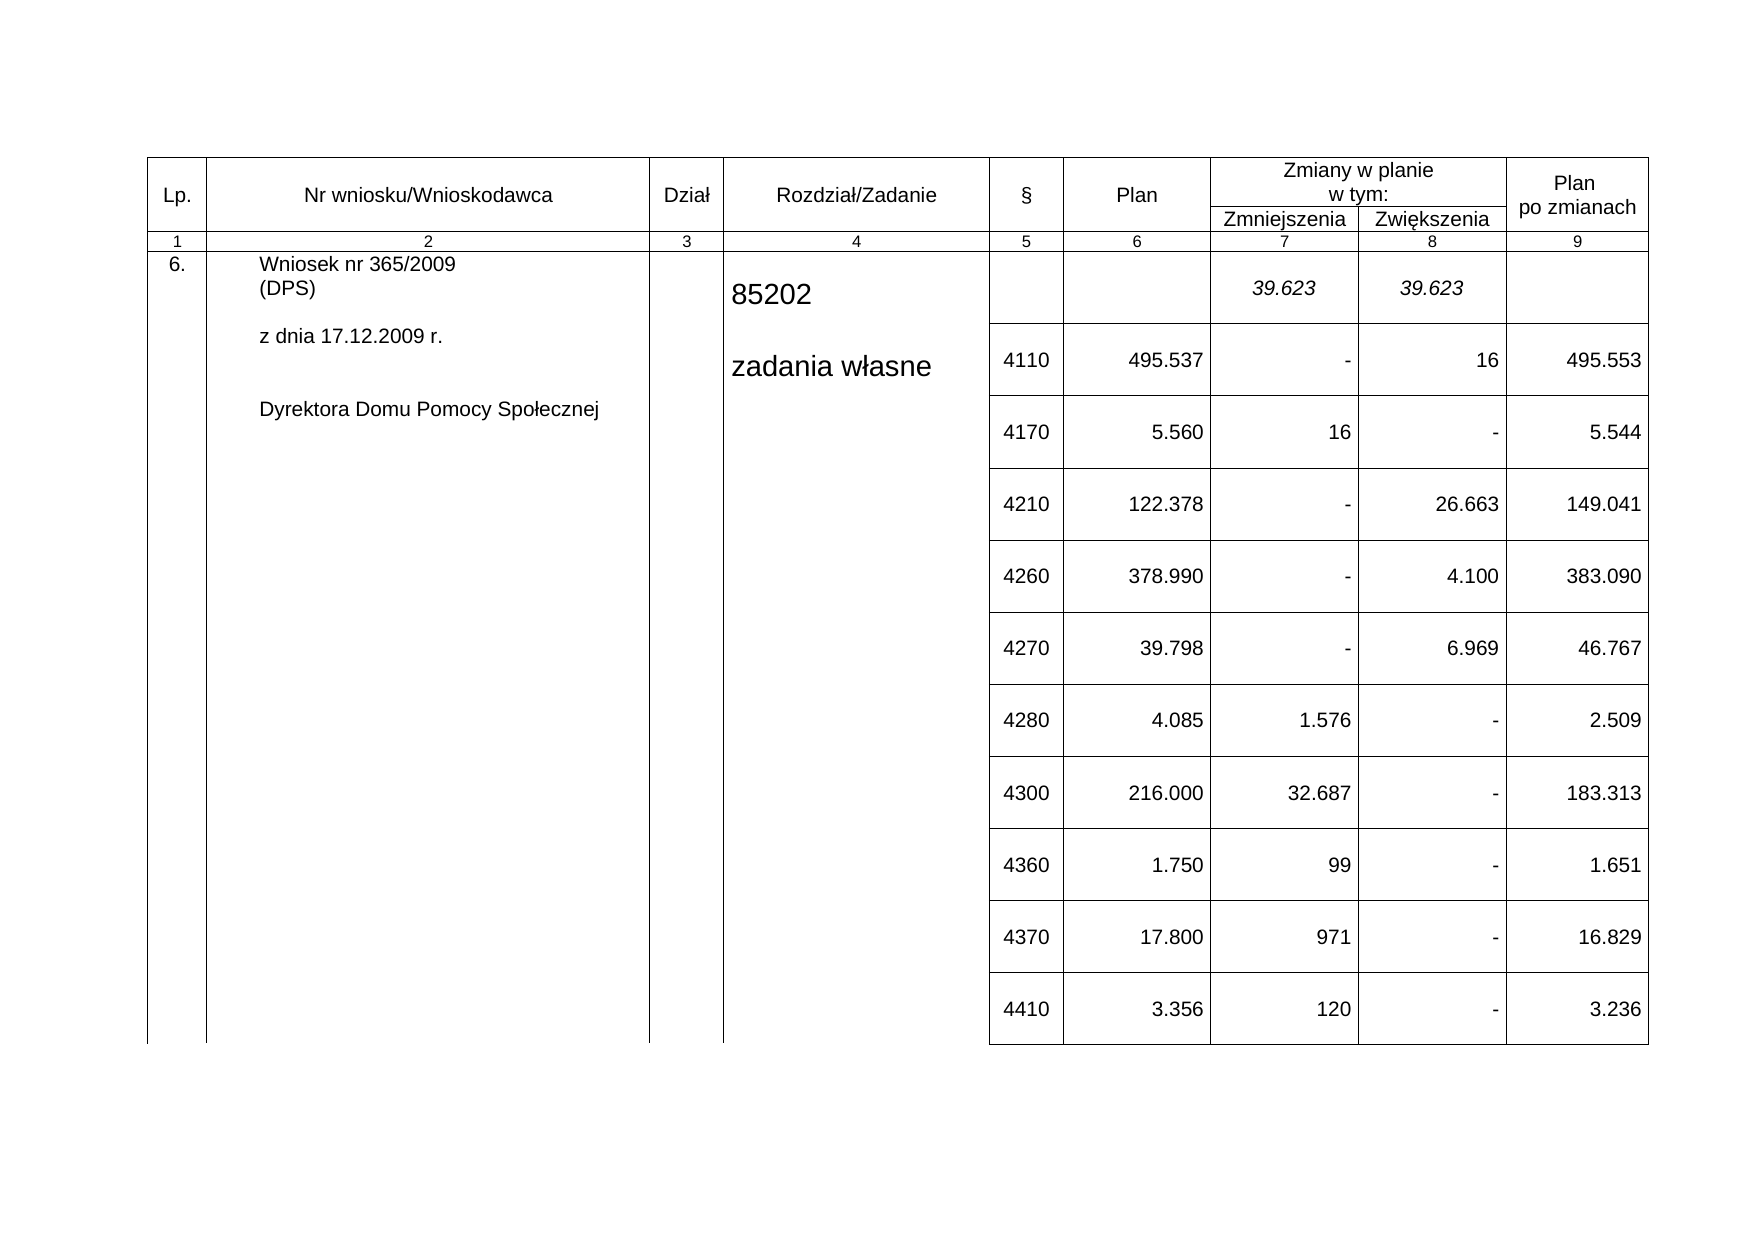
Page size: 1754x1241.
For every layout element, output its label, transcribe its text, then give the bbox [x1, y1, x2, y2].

table_cell - [1359, 901, 1506, 972]
table_cell 99 [1211, 829, 1358, 900]
table_cell [724, 540, 989, 612]
table_cell 6 [1064, 232, 1210, 251]
table_cell 4280 [990, 685, 1063, 756]
table_cell [207, 540, 649, 612]
table_cell [148, 323, 206, 395]
table_cell [650, 972, 724, 1044]
table_cell [650, 684, 723, 756]
table_cell - [1359, 757, 1506, 828]
table_cell [207, 972, 650, 1044]
table_cell [1507, 252, 1648, 323]
table_cell [207, 756, 649, 828]
table_cell 2.509 [1507, 685, 1648, 756]
table_cell 4270 [990, 613, 1063, 684]
table_cell [148, 828, 206, 900]
table_cell [724, 684, 989, 756]
table_cell 120 [1211, 973, 1358, 1044]
table_cell [148, 756, 206, 828]
table_cell 4410 [990, 973, 1063, 1044]
table_cell [207, 684, 649, 756]
table_cell 3 [650, 232, 723, 251]
table_header Lp. [148, 158, 206, 231]
table_cell 6.969 [1359, 613, 1506, 684]
table_cell 3.236 [1507, 973, 1648, 1044]
table_cell Dyrektora Domu Pomocy Społecznej [207, 395, 649, 467]
table_cell [650, 540, 723, 612]
table_cell Zwiększenia [1359, 207, 1506, 231]
table_cell 4370 [990, 901, 1063, 972]
table_cell 3.356 [1064, 973, 1210, 1044]
table_header Plan po zmianach [1507, 158, 1648, 231]
table_cell [207, 900, 649, 972]
table_cell 4 [724, 232, 989, 251]
table_cell z dnia 17.12.2009 r. [207, 323, 649, 395]
table_cell 122.378 [1064, 469, 1210, 539]
table_cell [650, 323, 723, 395]
table_cell 495.537 [1064, 324, 1210, 395]
table_cell 5.560 [1064, 396, 1210, 467]
table_cell [148, 684, 206, 756]
table_header Rozdział/Zadanie [724, 158, 989, 231]
table_cell 495.553 [1507, 324, 1648, 395]
table_cell - [1211, 541, 1358, 612]
table_cell 9 [1507, 232, 1648, 251]
table_cell 16 [1211, 396, 1358, 467]
table_cell 1.651 [1507, 829, 1648, 900]
table_cell Zmniejszenia [1211, 207, 1358, 231]
table_cell 383.090 [1507, 541, 1648, 612]
table_cell [207, 468, 649, 539]
table_header § [990, 158, 1063, 231]
table_cell zadania własne [724, 323, 989, 395]
table_cell [724, 828, 989, 900]
table_cell 4170 [990, 396, 1063, 467]
table_cell - [1359, 829, 1506, 900]
table_cell 16.829 [1507, 901, 1648, 972]
table_cell [148, 612, 206, 684]
table_cell [650, 828, 723, 900]
table_cell - [1211, 324, 1358, 395]
table_cell [990, 252, 1063, 323]
table_cell - [1211, 469, 1358, 539]
table_cell - [1211, 613, 1358, 684]
table_cell 378.990 [1064, 541, 1210, 612]
table_cell [724, 756, 989, 828]
table_cell 4360 [990, 829, 1063, 900]
table_cell 8 [1359, 232, 1506, 251]
table_cell 1.750 [1064, 829, 1210, 900]
table_cell [650, 252, 723, 323]
table_cell 2 [207, 232, 649, 251]
table_cell 4300 [990, 757, 1063, 828]
table_cell [724, 395, 989, 467]
table_cell 7 [1211, 232, 1358, 251]
table_cell [207, 612, 649, 684]
table_header Dział [650, 158, 723, 231]
table_cell 183.313 [1507, 757, 1648, 828]
table_cell [148, 900, 206, 972]
table_cell 32.687 [1211, 757, 1358, 828]
table_header Plan [1064, 158, 1210, 231]
table_cell [148, 468, 206, 539]
table_cell [148, 395, 206, 467]
table_cell 149.041 [1507, 469, 1648, 539]
table_cell 971 [1211, 901, 1358, 972]
table_cell 39.798 [1064, 613, 1210, 684]
table_cell 1.576 [1211, 685, 1358, 756]
table_cell [650, 900, 723, 972]
table_cell 39.623 [1211, 252, 1358, 323]
table_cell [207, 828, 649, 900]
table_cell - [1359, 973, 1506, 1044]
table_cell 4210 [990, 469, 1063, 539]
table_cell 16 [1359, 324, 1506, 395]
table_cell 216.000 [1064, 757, 1210, 828]
table_cell 46.767 [1507, 613, 1648, 684]
table_cell [1064, 252, 1210, 323]
table_cell [650, 468, 723, 539]
table_cell 85202 [724, 252, 989, 323]
table_cell 4.100 [1359, 541, 1506, 612]
table_cell - [1359, 396, 1506, 467]
table_cell [148, 972, 207, 1044]
table_cell 1 [148, 232, 206, 251]
table_cell [650, 756, 723, 828]
table_cell [148, 540, 206, 612]
table_cell 5 [990, 232, 1063, 251]
table_cell 17.800 [1064, 901, 1210, 972]
table_cell [650, 612, 723, 684]
table_header Nr wniosku/Wnioskodawca [207, 158, 649, 231]
table_cell [724, 900, 989, 972]
table_cell 4110 [990, 324, 1063, 395]
table_header Zmiany w planie w tym: [1211, 158, 1506, 206]
table_cell [650, 395, 723, 467]
table_cell [724, 612, 989, 684]
table_cell [724, 468, 989, 539]
table_cell Wniosek nr 365/2009 (DPS) [207, 252, 649, 323]
table_cell [724, 972, 989, 1044]
table_cell 26.663 [1359, 469, 1506, 539]
table_cell 4.085 [1064, 685, 1210, 756]
table_cell 6. [148, 252, 206, 323]
table_cell 5.544 [1507, 396, 1648, 467]
table_cell - [1359, 685, 1506, 756]
table_cell 4260 [990, 541, 1063, 612]
table_cell 39.623 [1359, 252, 1506, 323]
